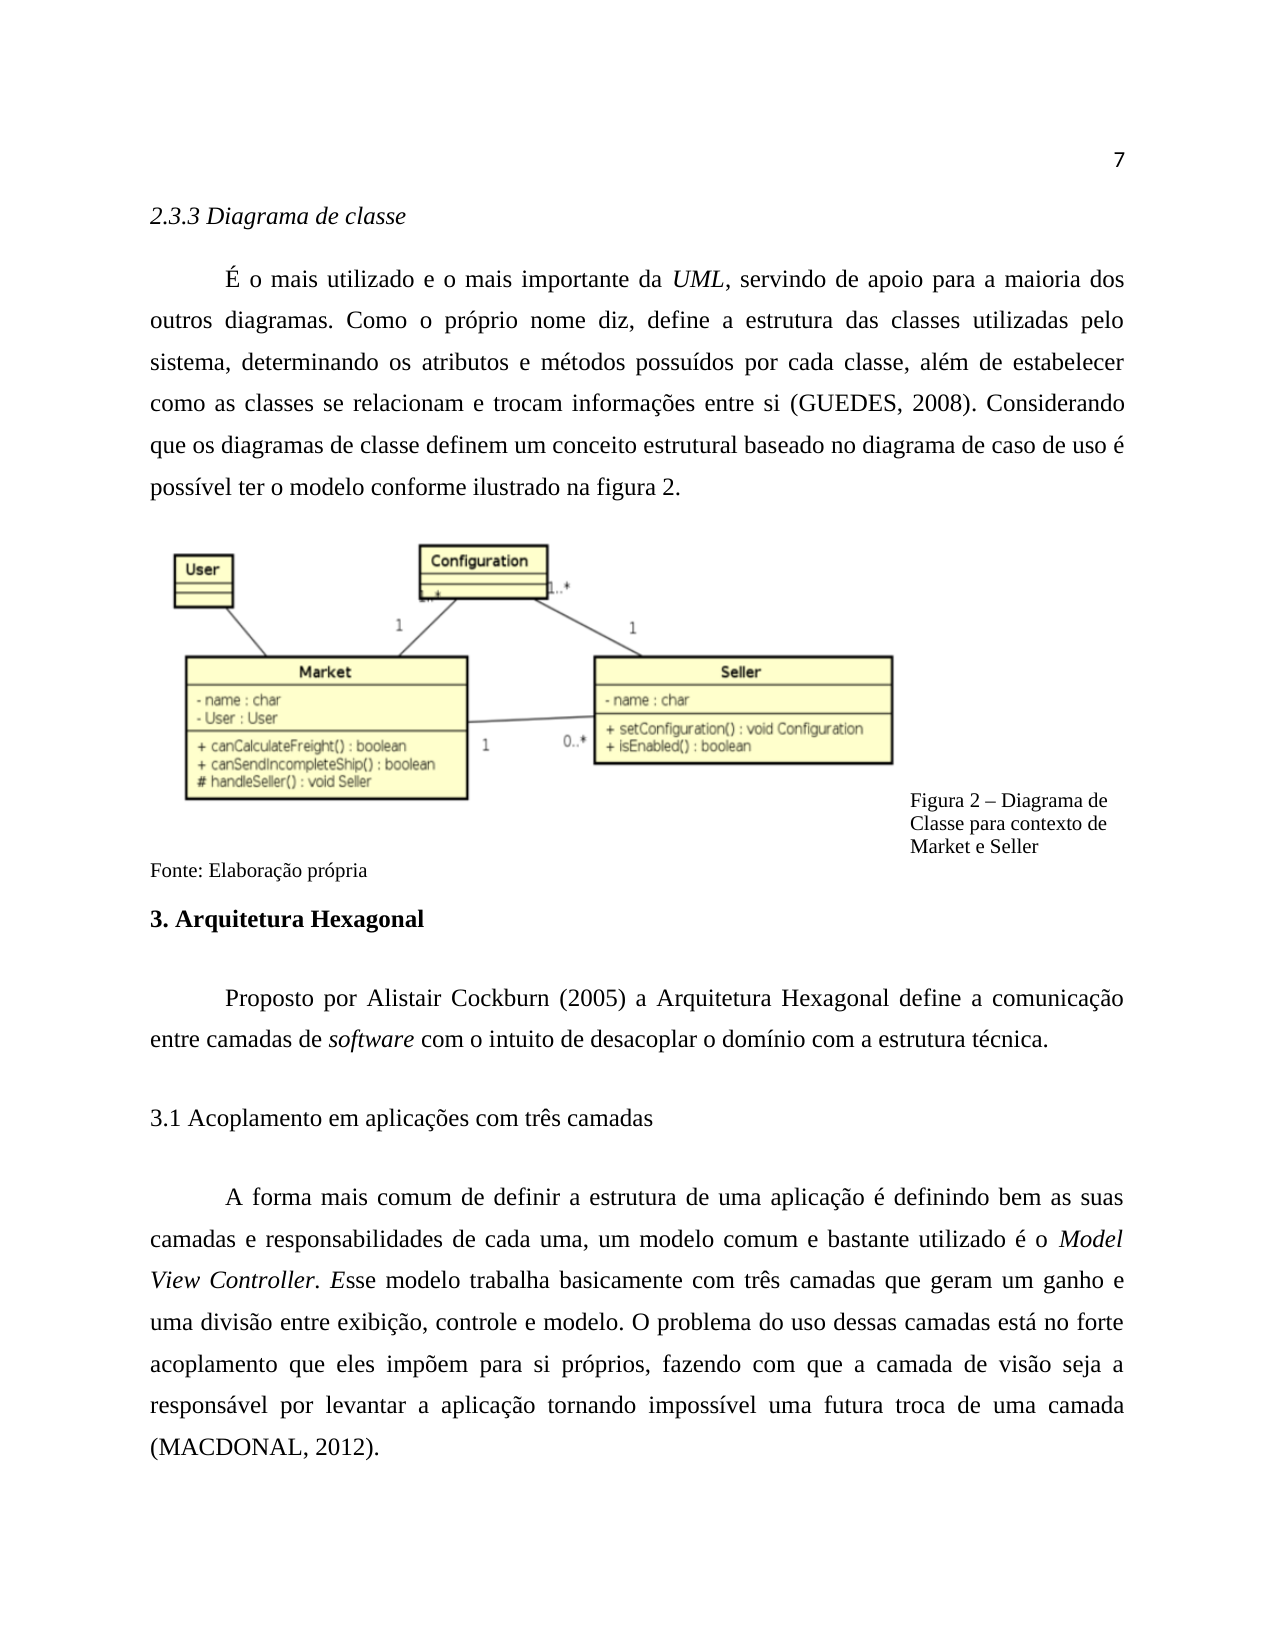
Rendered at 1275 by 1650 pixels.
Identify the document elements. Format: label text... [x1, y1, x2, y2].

picture [150, 514, 910, 851]
text 3. Arquitetura Hexagonal [150, 905, 1125, 932]
text A forma mais comum de definir a estrutura de uma aplicação é definindo bem as suas camadas e responsabilidades de cada uma, um modelo comum e bastante utilizado é o Model View Controller. Esse modelo trabalha basicamente com três camadas que geram um ganho e uma divisão entre exibição, controle e modelo. O problema do uso dessas camadas está no forte acoplamento que eles impõem para si próprios, fazendo com que a camada de visão seja a responsável por levantar a aplicação tornando impossível uma futura troca de uma camada (MACDONAL, 2012). [150, 1183, 1125, 1461]
text É o mais utilizado e o mais importante da UML, servindo de apoio para a maioria dos outros diagramas. Como o próprio nome diz, define a estrutura das classes utilizadas pelo sistema, determinando os atributos e métodos possuídos por cada classe, além de estabelecer como as classes se relacionam e trocam informações entre si (GUEDES, 2008). Considerando que os diagramas de classe definem um conceito estrutural baseado no diagrama de caso de uso é possível ter o modelo conforme ilustrado na figura 2. [150, 265, 1125, 500]
text 3.1 Acoplamento em aplicações com três camadas [150, 1104, 1125, 1132]
text Figura 2 – Diagrama de Classe para contexto de Market e Seller Fonte: Elaboração própria [150, 789, 1125, 882]
text 2.3.3 Diagrama de classe [150, 202, 1125, 230]
text Proposto por Alistair Cockburn (2005) a Arquitetura Hexagonal define a comunicação entre camadas de software com o intuito de desacoplar o domínio com a estrutura técnica. [150, 984, 1125, 1053]
